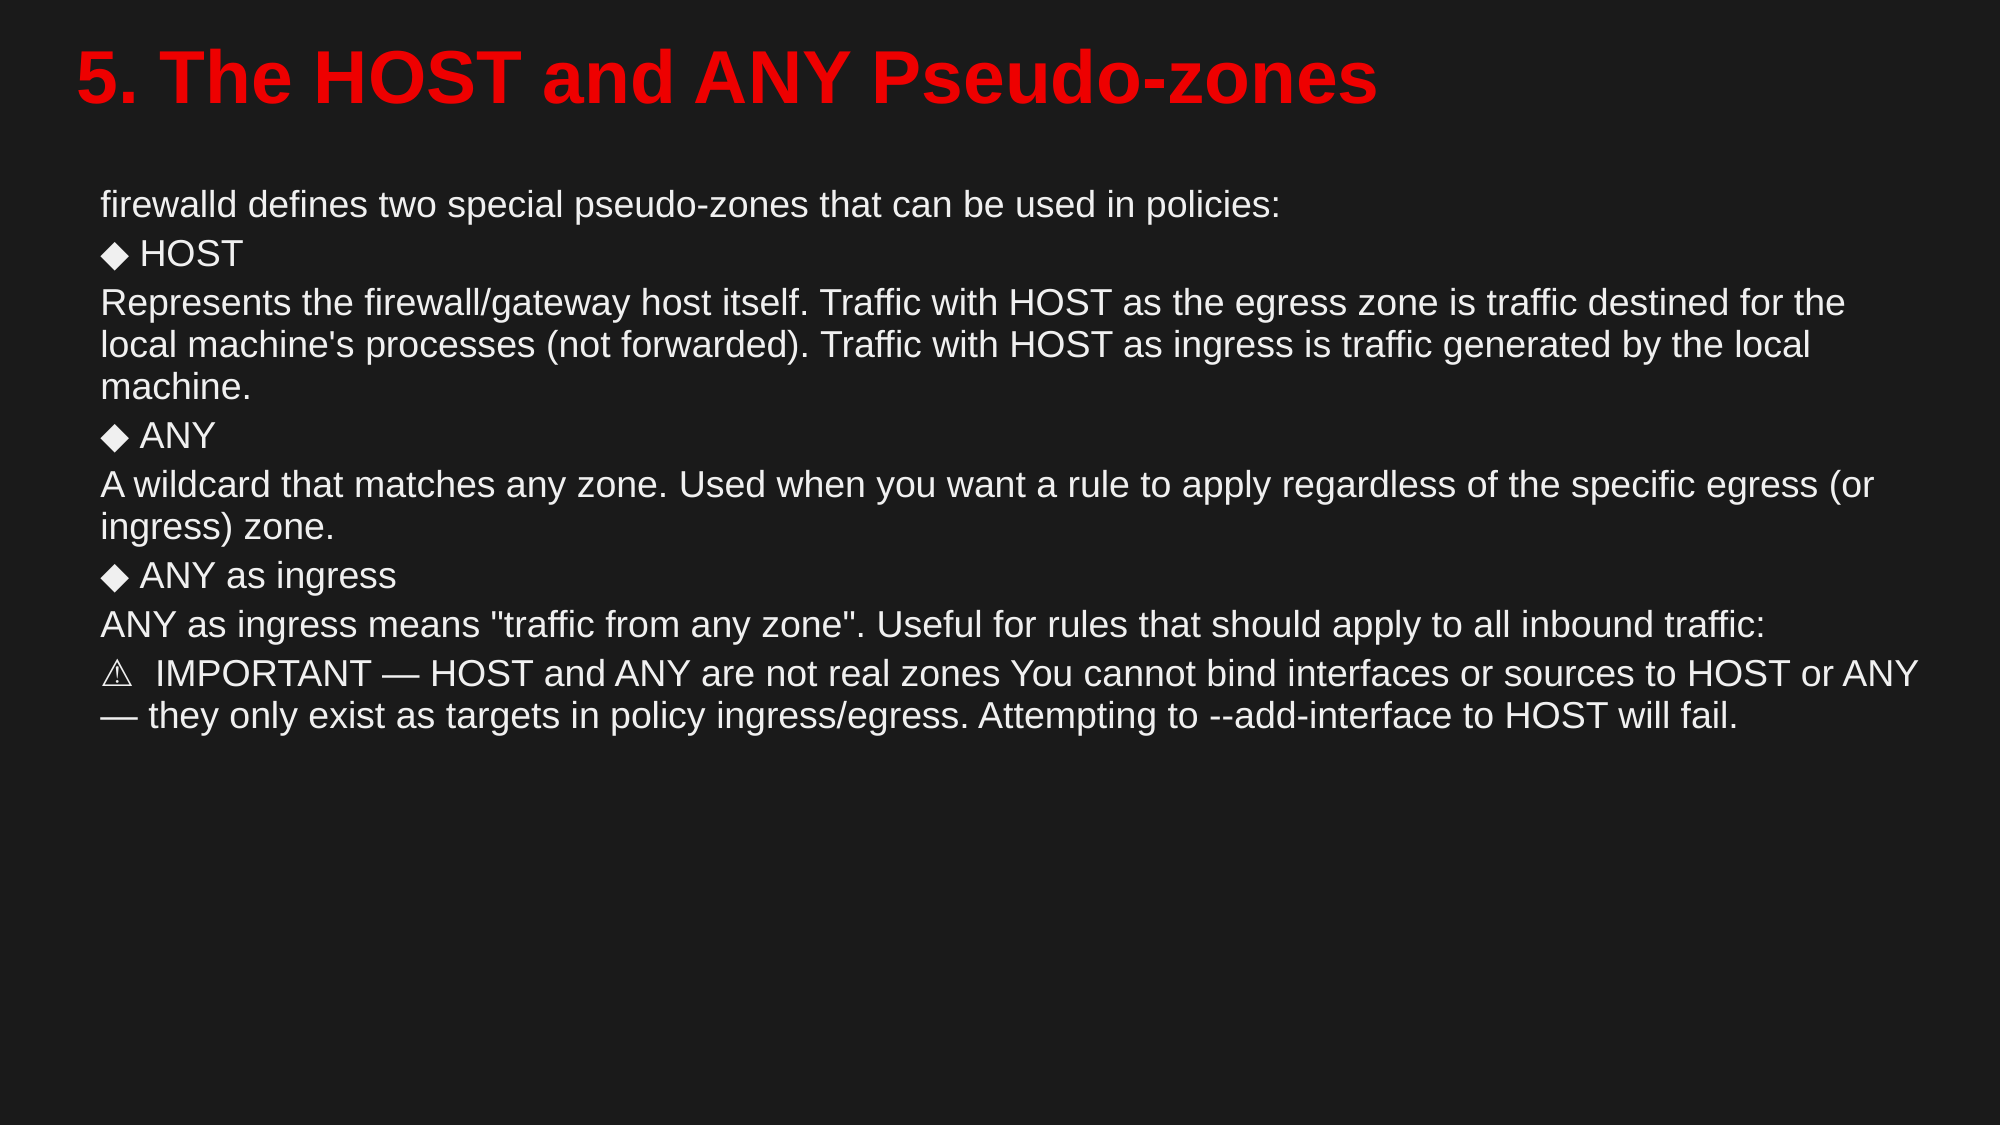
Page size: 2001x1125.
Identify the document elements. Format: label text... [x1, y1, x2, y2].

text_box 5. The HOST and ANY Pseudo-zones [59, 23, 1942, 154]
text_box firewalld defines two special pseudo-zones that can be used in policies: ◆ HOST Represents the firewall/gateway host itself. Traffic with HOST as the egress zone is traffic destined for the local machine's processes (not forwarded). Traffic with HOST as ingress is traffic generated by the local machine. ◆ ANY A wildcard that matches any zone. Used when you want a rule to apply regardless of the specific egress (or ingress) zone. ◆ ANY as ingress ANY as ingress means "traffic from any zone". Useful for rules that should apply to all inbound traffic: 💡 ⚠️ IMPORTANT — HOST and ANY are not real zones You cannot bind interfaces or sources to HOST or ANY — they only exist as targets in policy ingress/egress. Attempting to --add-interface to HOST will fail. [59, 171, 1942, 1087]
